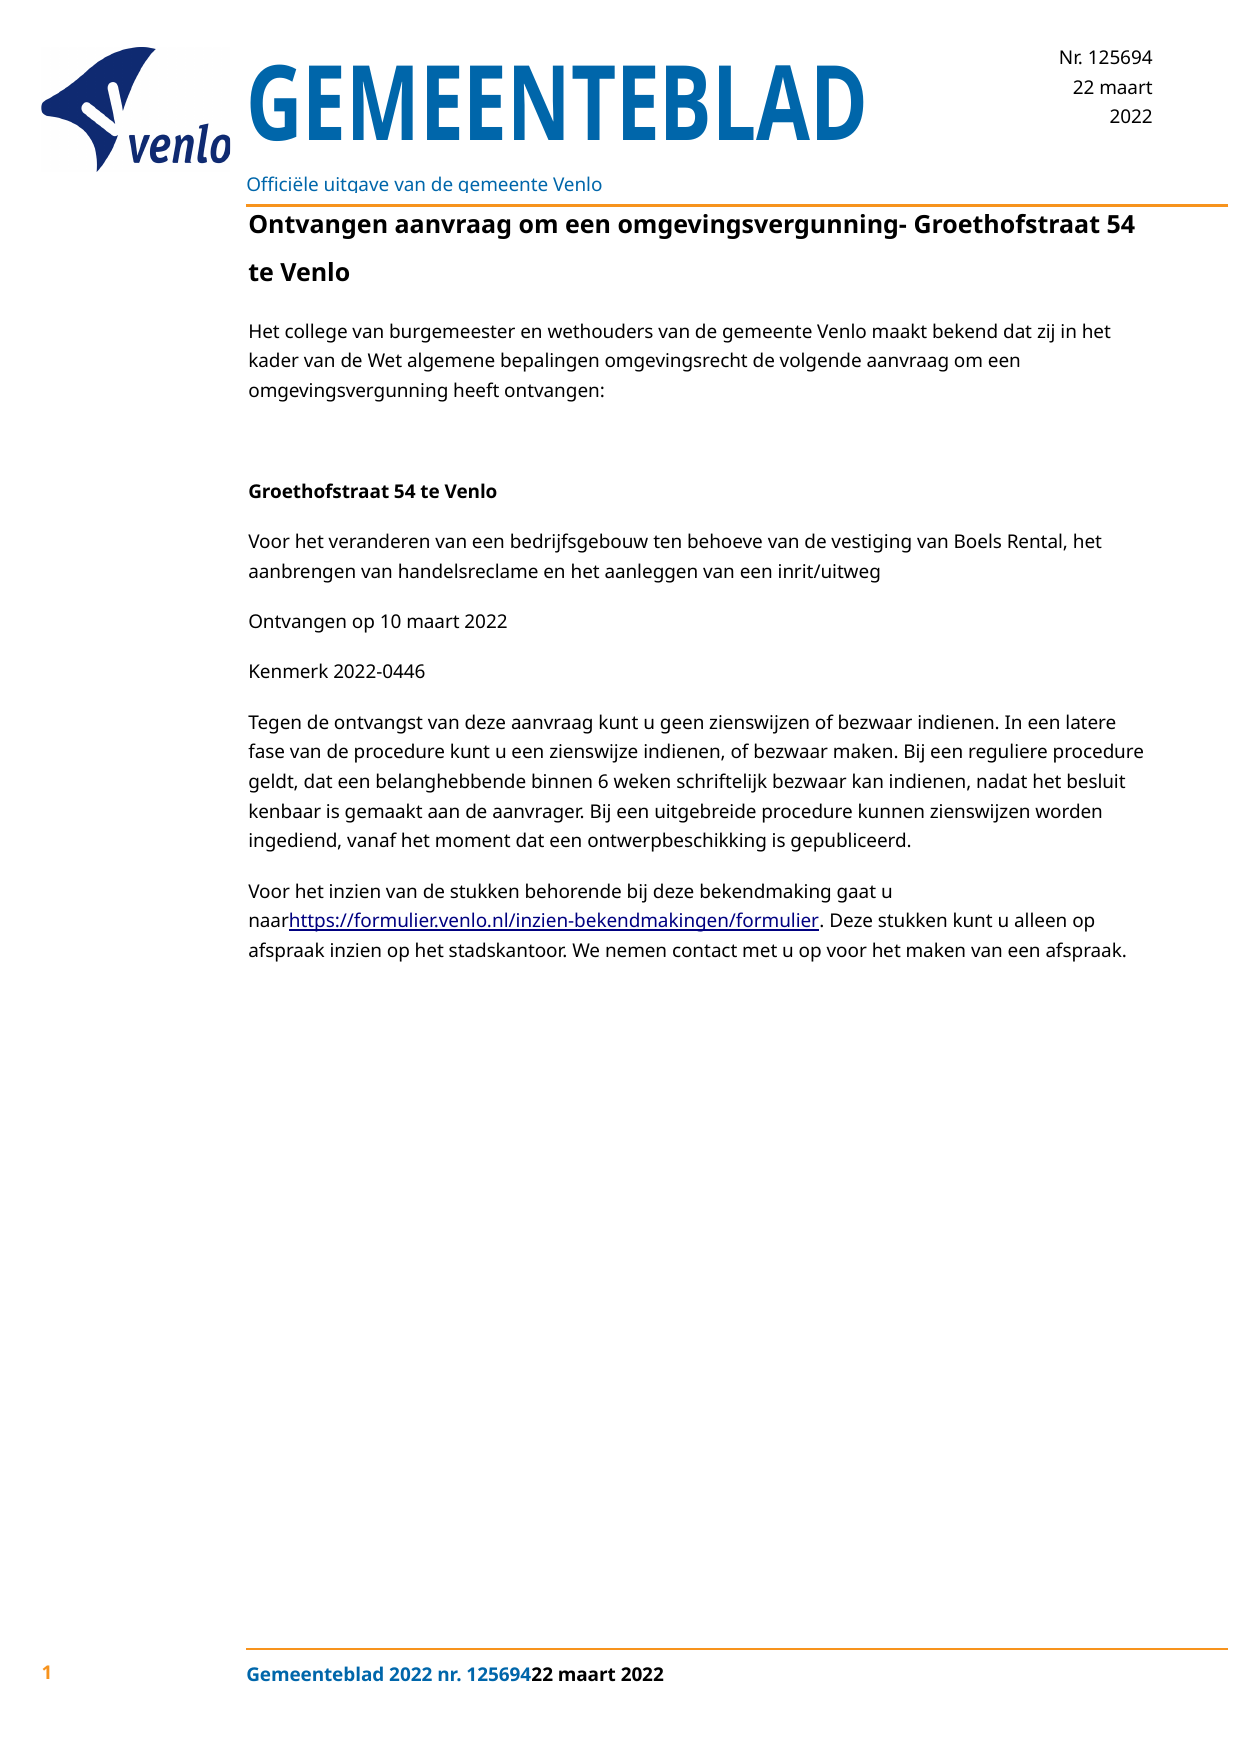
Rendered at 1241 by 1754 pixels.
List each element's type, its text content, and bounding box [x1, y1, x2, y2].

text Het college van burgemeester en wethouders van de gemeente Venlo maakt bekend dat zij in het kader van de Wet algemene bepalingen omgevingsrecht de volgende aanvraag om een omgevingsvergunning heeft ontvangen: [248, 318, 1152, 403]
text Voor het veranderen van een bedrijfsgebouw ten behoeve van de vestiging van Boels Rental, het aanbrengen van handelsreclame en het aanleggen van een inrit/uitweg [248, 528, 1152, 584]
text Ontvangen op 10 maart 2022 [248, 608, 1152, 634]
text Kenmerk 2022-0446 [248, 659, 1152, 684]
text Voor het inzien van de stukken behorende bij deze bekendmaking gaat u naarhttps://formulier.venlo.nl/inzien-bekendmakingen/formulier. Deze stukken kunt u alleen op afspraak inzien op het stadskantoor. We nemen contact met u op voor het maken van een afspraak. [248, 878, 1152, 963]
text Tegen de ontvangst van deze aanvraag kunt u geen zienswijzen of bezwaar indienen. In een latere fase van de procedure kunt u een zienswijze indienen, of bezwaar maken. Bij een reguliere procedure geldt, dat een belanghebbende binnen 6 weken schriftelijk bezwaar kan indienen, nadat het besluit kenbaar is gemaakt aan de aanvrager. Bij een uitgebreide procedure kunnen zienswijzen worden ingediend, vanaf het moment dat een ontwerpbeschikking is gepubliceerd. [248, 709, 1152, 853]
picture [41, 47, 231, 172]
text Ontvangen aanvraag om een omgevingsvergunning- Groethofstraat 54 te Venlo [248, 207, 1152, 288]
text Groethofstraat 54 te Venlo [248, 478, 1152, 504]
